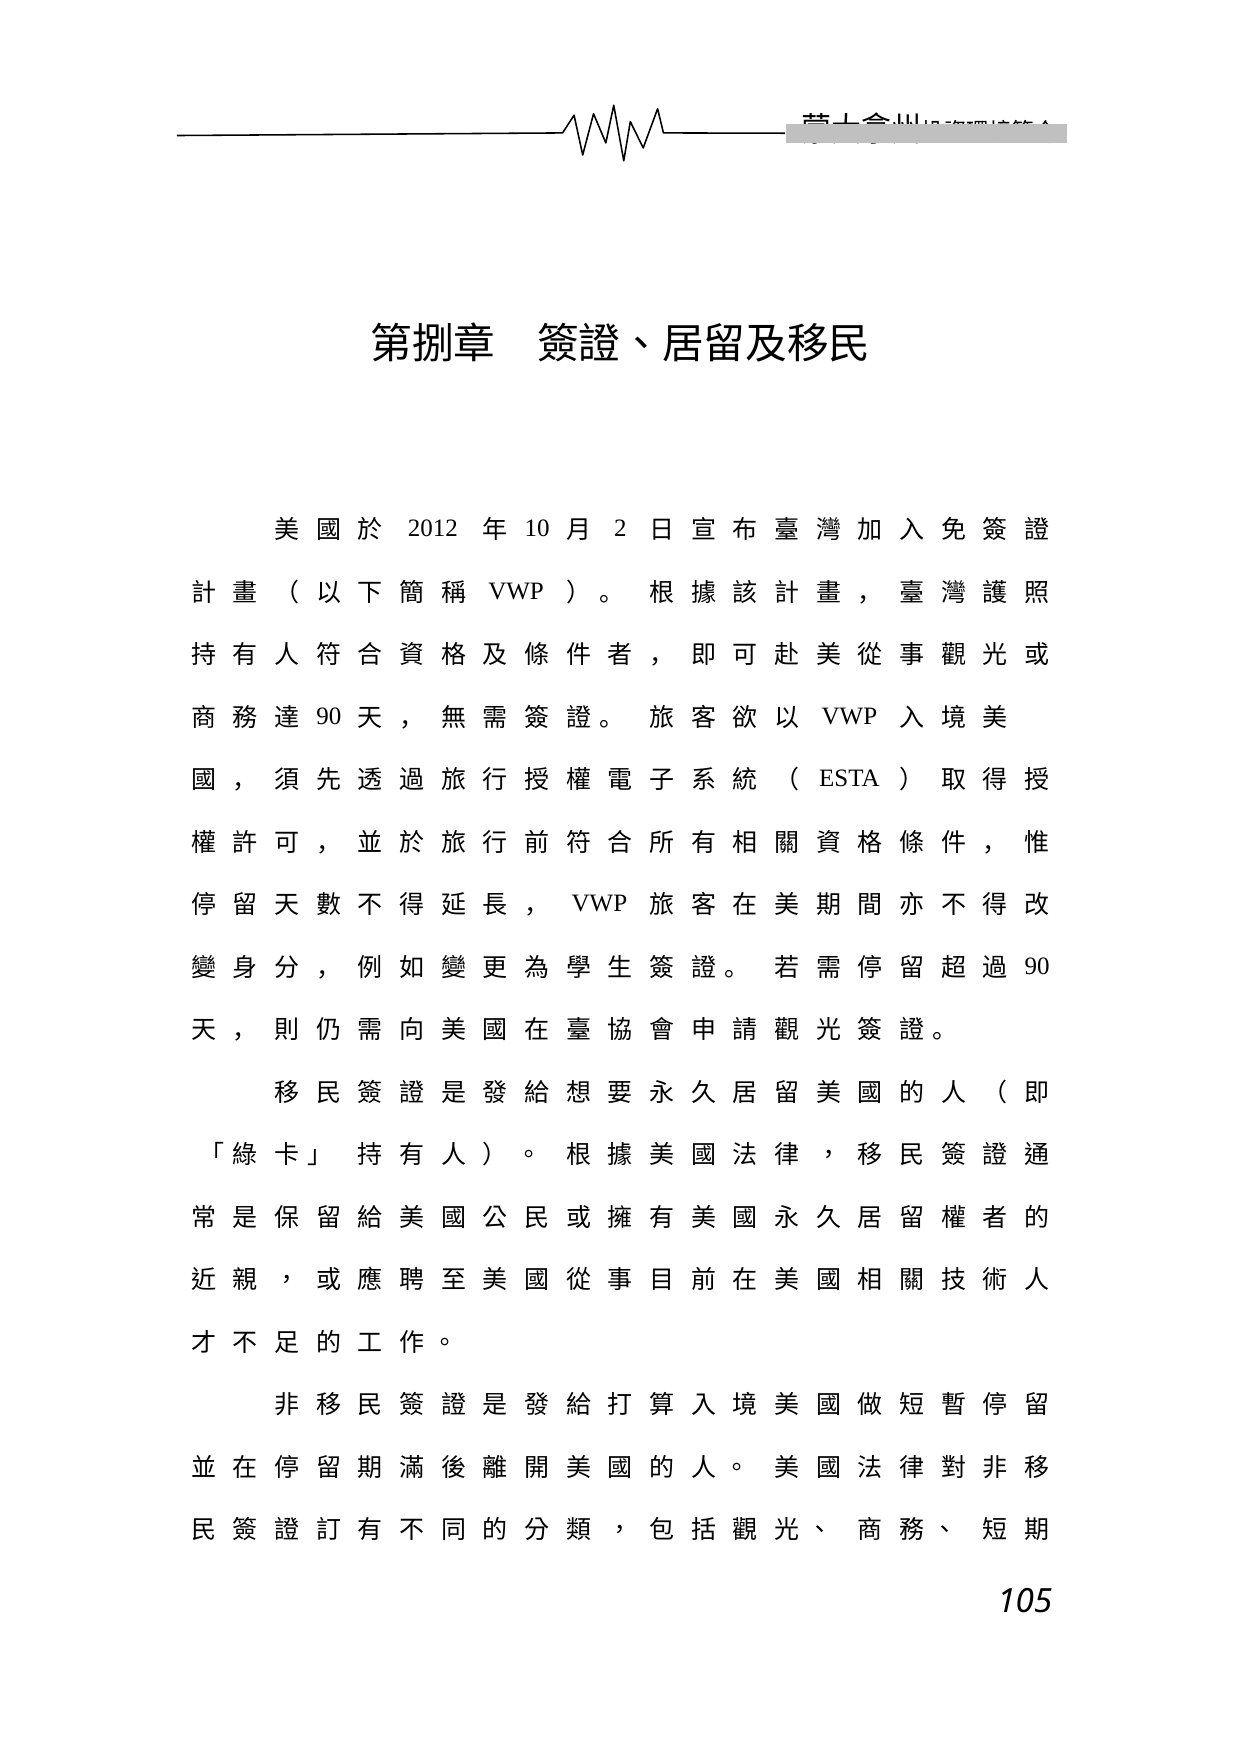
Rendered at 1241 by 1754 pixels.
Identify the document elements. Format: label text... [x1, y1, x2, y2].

text 第捌章 簽證、居留及移民 [183, 299, 1058, 361]
text 移民簽證是發給想要永久居留美國的人（即「綠卡」持有人）。根據美國法律，移民簽證通常是保留給美國公民或擁有美國永久居留權者的近親，或應聘至美國從事目前在美國相關技術人才不足的工作。 [183, 1049, 1058, 1361]
text 非移民簽證是發給打算入境美國做短暫停留並在停留期滿後離開美國的人。美國法律對非移民簽證訂有不同的分類，包括觀光、商務、短期 [183, 1361, 1058, 1549]
text 美國於2012年10月2日宣布臺灣加入免簽證計畫（以下簡稱VWP）。根據該計畫，臺灣護照持有人符合資格及條件者，即可赴美從事觀光或商務達90天，無需簽證。旅客欲以VWP入境美國，須先透過旅行授權電子系統（ESTA）取得授權許可，並於旅行前符合所有相關資格條件，惟停留天數不得延長，VWP旅客在美期間亦不得改變身分，例如變更為學生簽證。若需停留超過90天，則仍需向美國在臺協會申請觀光簽證。 [183, 486, 1058, 1049]
